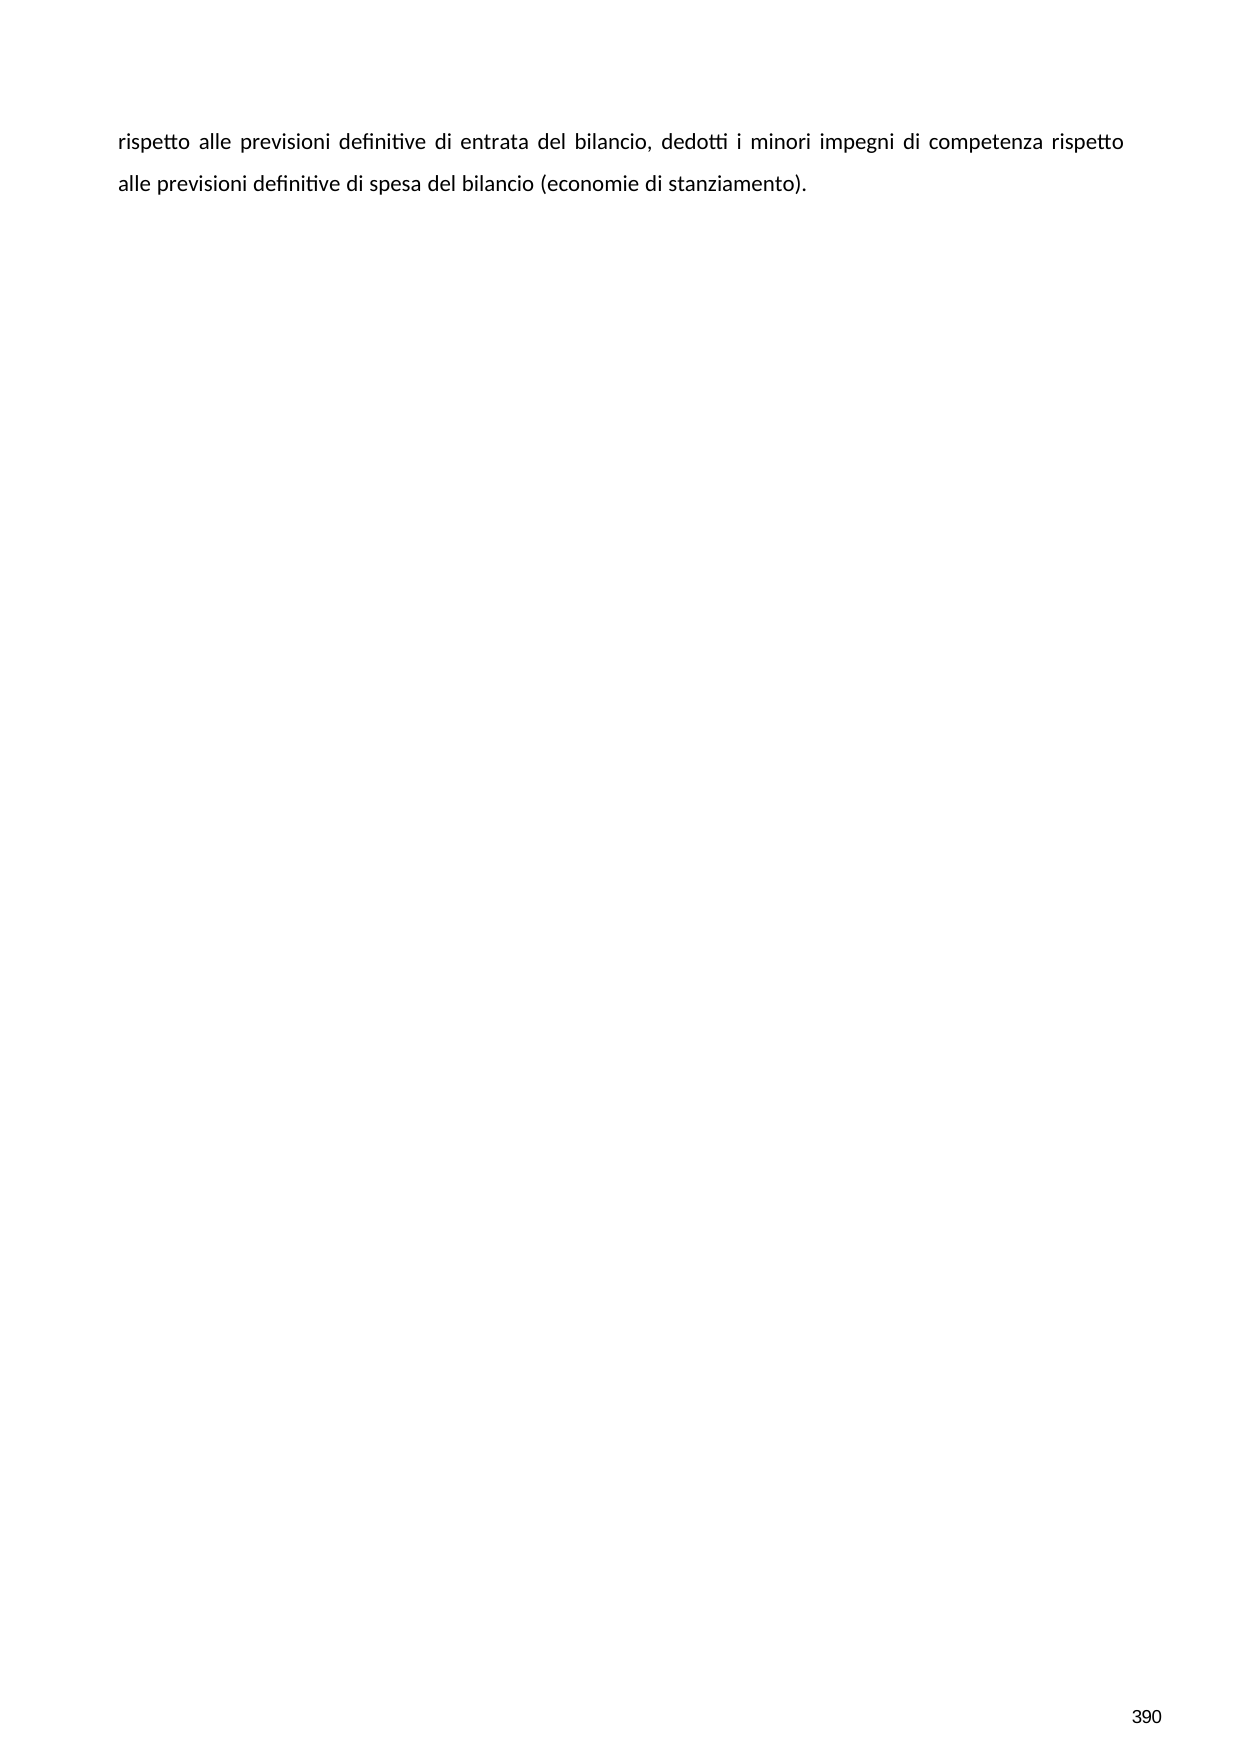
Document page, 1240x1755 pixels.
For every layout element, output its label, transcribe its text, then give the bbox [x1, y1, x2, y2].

text rispetto alle previsioni definitive di entrata del bilancio, dedotti i minori impegni di competenza rispetto alle previsioni definitive di spesa del bilancio (economie di stanziamento). [118, 127, 1124, 197]
